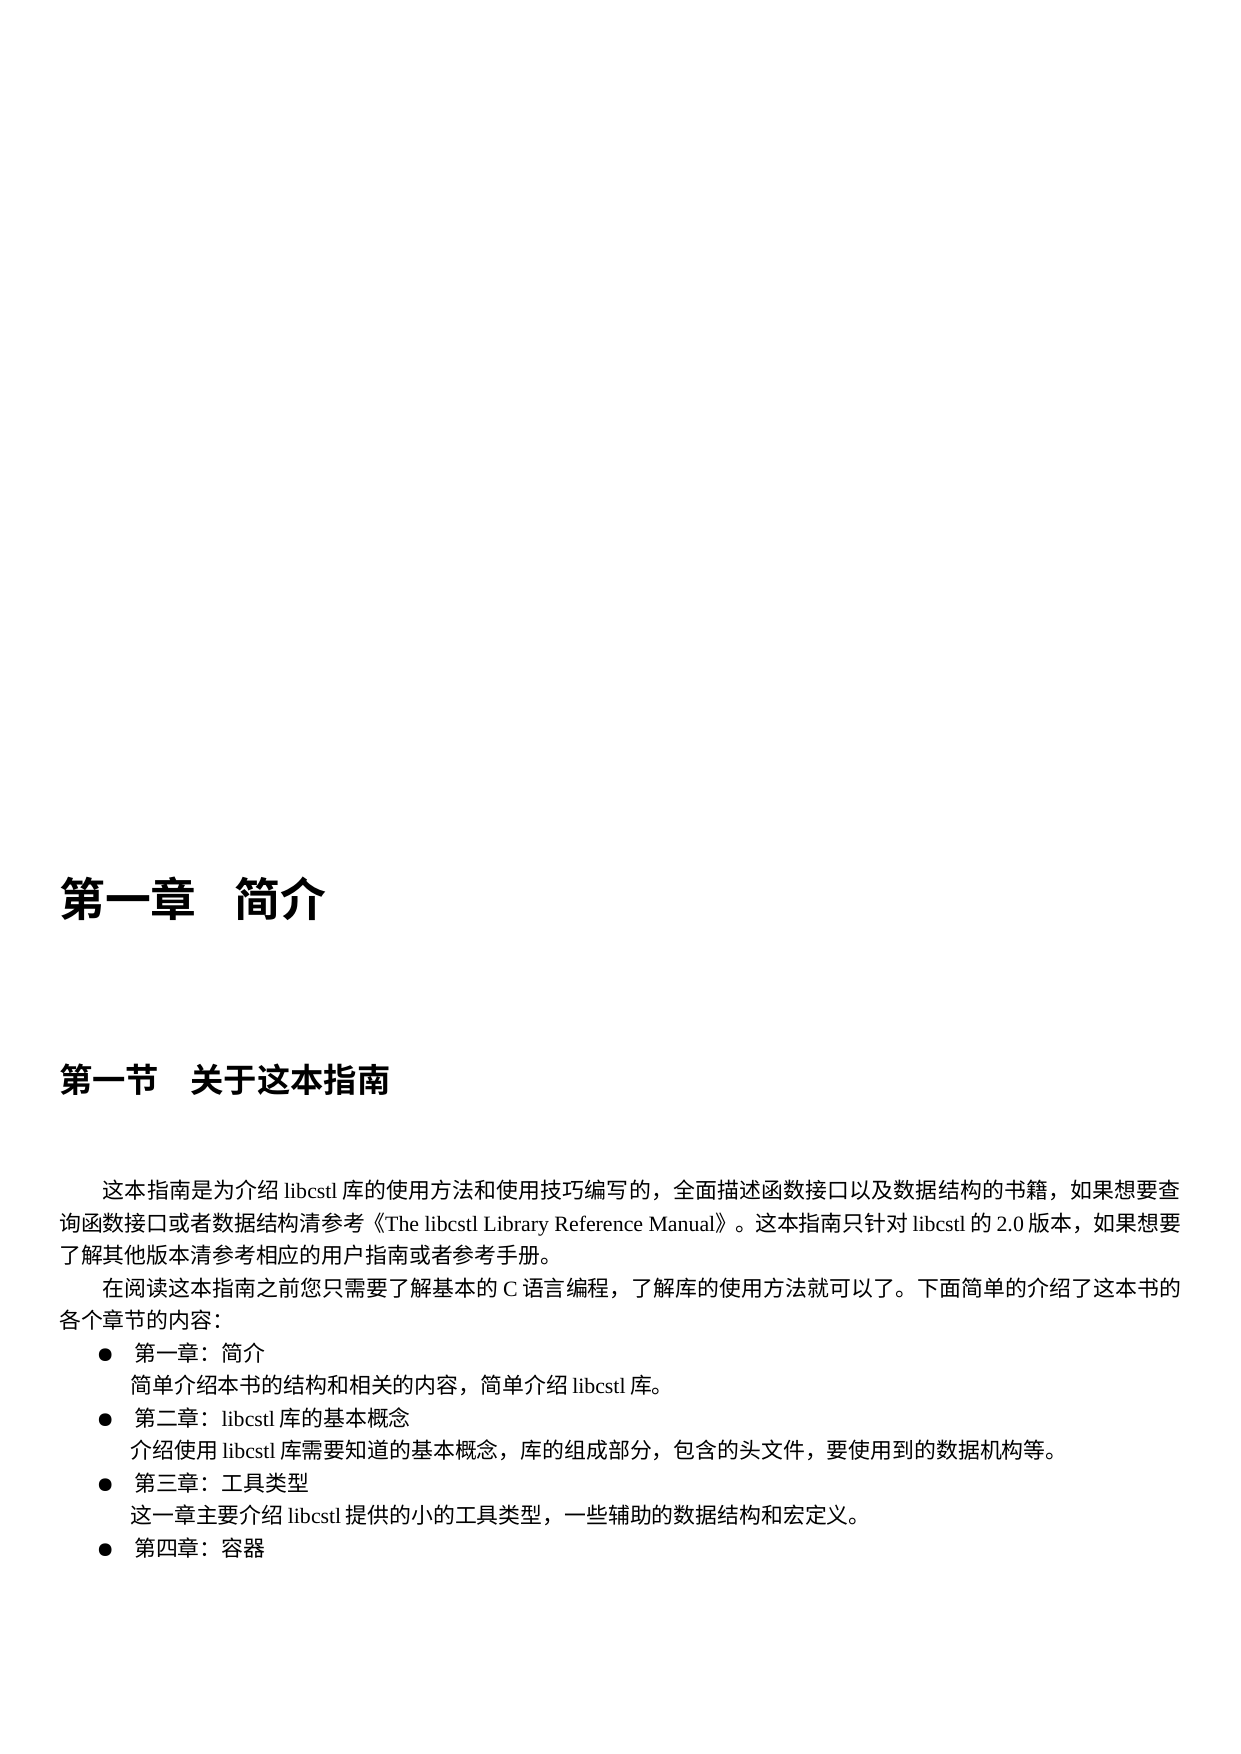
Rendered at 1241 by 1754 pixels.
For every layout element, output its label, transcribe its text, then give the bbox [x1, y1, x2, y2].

list 第四章：容器 [96, 1530, 1181, 1563]
list 第一章：简介 [96, 1335, 1181, 1368]
list 第二章：libcstl库的基本概念 [96, 1400, 1181, 1433]
text 在阅读这本指南之前您只需要了解基本的C语言编程，了解库的使用方法就可以了。下面简单的介绍了这本书的各个章节的内容： [59, 1270, 1181, 1335]
text 这一章主要介绍libcstl提供的小的工具类型，一些辅助的数据结构和宏定义。 [59, 1498, 1181, 1530]
text 简单介绍本书的结构和相关的内容，简单介绍libcstl库。 [59, 1368, 1181, 1400]
subtitle 简介 [59, 847, 1181, 945]
text 这本指南是为介绍libcstl库的使用方法和使用技巧编写的，全面描述函数接口以及数据结构的书籍，如果想要查询函数接口或者数据结构清参考《The libcstl Library Reference Manual》。这本指南只针对libcstl的2.0版本，如果想要了解其他版本清参考相应的用户指南或者参考手册。 [59, 1173, 1181, 1270]
list 第三章：工具类型 [96, 1465, 1181, 1498]
subtitle 关于这本指南 [59, 1046, 1181, 1111]
text 介绍使用libcstl库需要知道的基本概念，库的组成部分，包含的头文件，要使用到的数据机构等。 [59, 1433, 1181, 1465]
